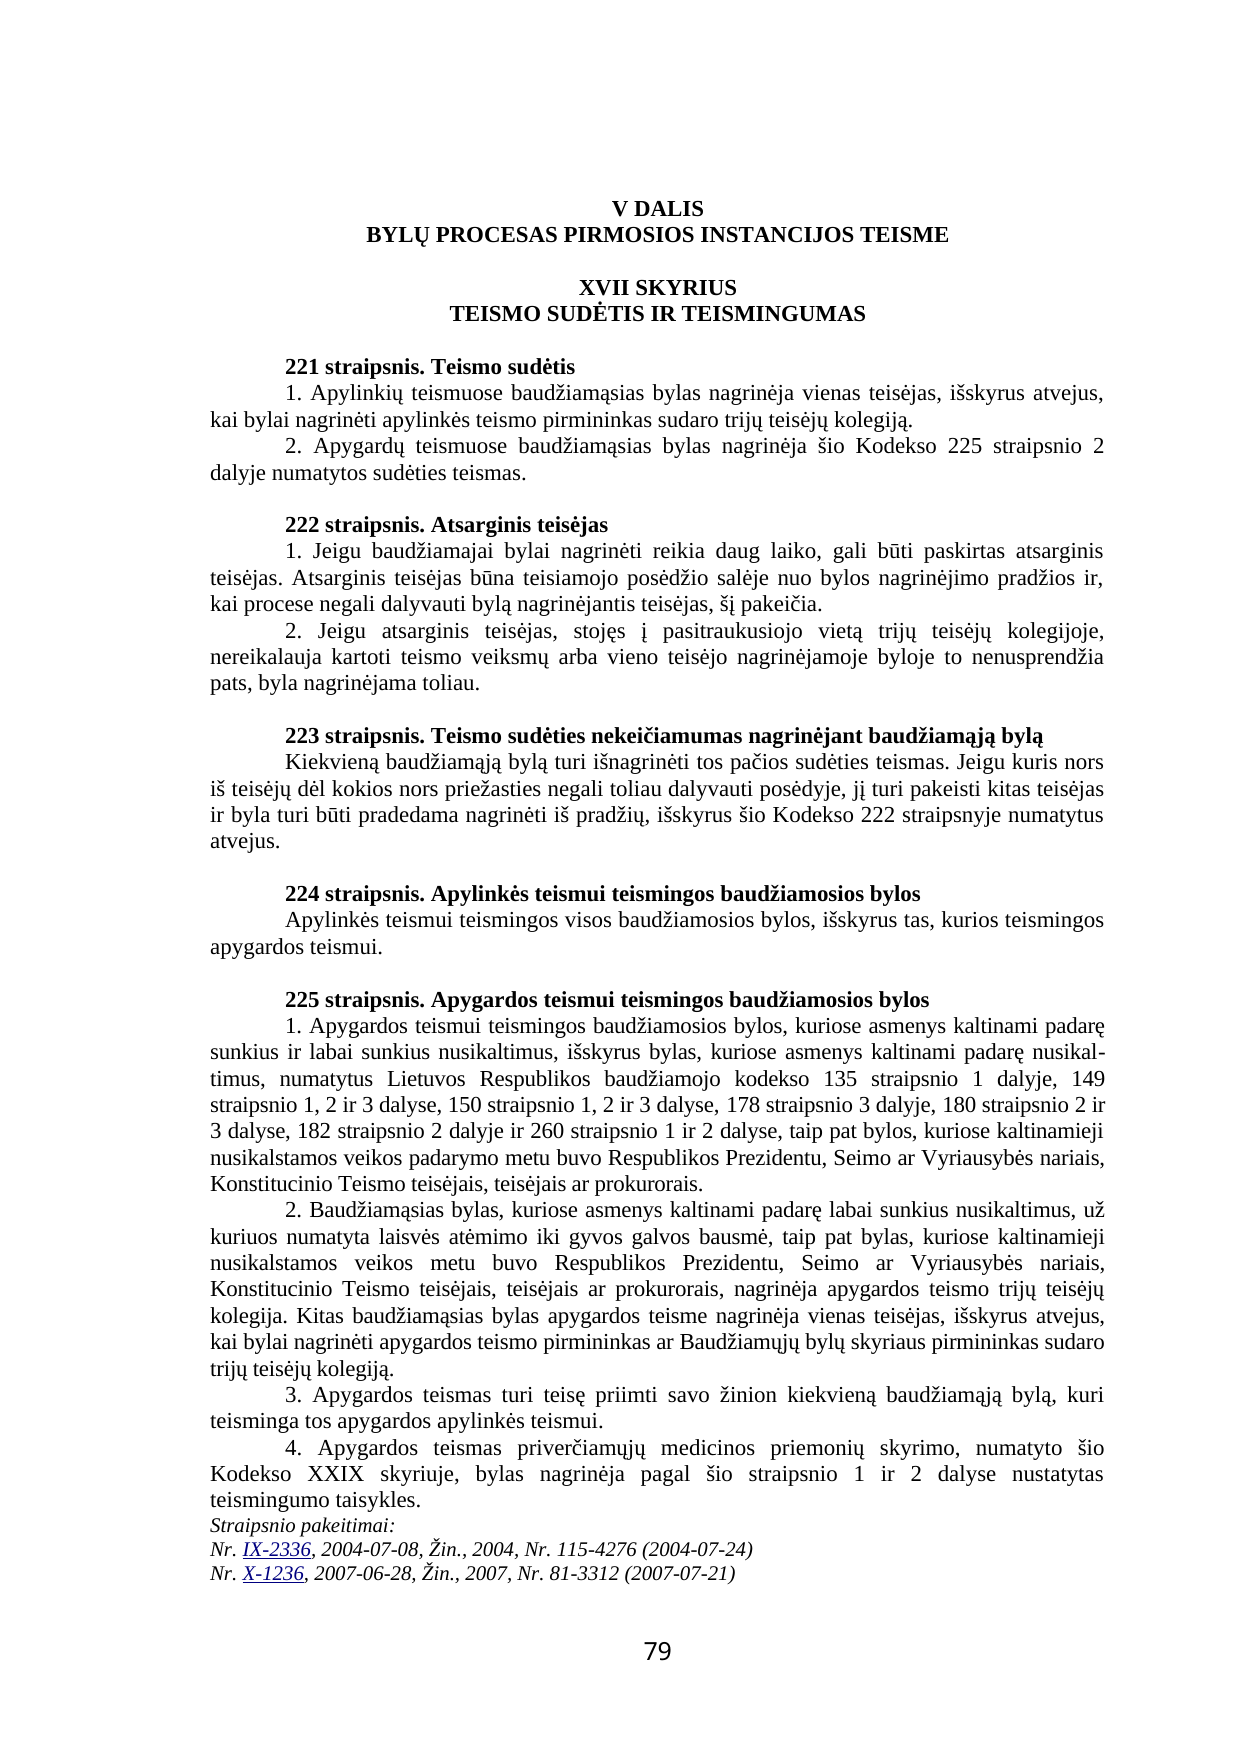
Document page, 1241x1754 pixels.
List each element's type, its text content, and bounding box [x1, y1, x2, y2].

text Kiekvieną baudžiamąją bylą turi išnagrinėti tos pačios sudėties teismas. Jeigu kuris nors iš teisėjų dėl kokios nors priežasties negali toliau dalyvauti posėdyje, jį turi pakeisti kitas teisėjas ir byla turi būti pradedama nagrinėti iš pradžių, išskyrus šio Kodekso 222 straipsnyje numatytus atvejus. [210, 748, 1106, 854]
text 1. Apylinkių teismuose baudžiamąsias bylas nagrinėja vienas teisėjas, išskyrus atvejus, kai bylai nagrinėti apylinkės teismo pirmininkas sudaro trijų teisėjų kolegiją. [210, 379, 1106, 432]
subtitle V dalis [210, 195, 1106, 221]
text 2. Apygardų teismuose baudžiamąsias bylas nagrinėja šio Kodekso 225 straipsnio 2 dalyje numatytos sudėties teismas. [210, 432, 1106, 485]
text Nr. IX-2336, 2004-07-08, Žin., 2004, Nr. 115-4276 (2004-07-24) [210, 1537, 1106, 1561]
text Teismo sudėtis ir teismingumas [210, 300, 1106, 327]
text 2. Jeigu atsarginis teisėjas, stojęs į pasitraukusiojo vietą trijų teisėjų kolegijoje, nereikalauja kartoti teismo veiksmų arba vieno teisėjo nagrinėjamoje byloje to nenusprendžia pats, byla nagrinėjama toliau. [210, 617, 1106, 696]
text 223 straipsnis. Teismo sudėties nekeičiamumas nagrinėjant baudžiamąją bylą [285, 722, 1106, 748]
text 1. Apygardos teismui teismingos baudžiamosios bylos, kuriose asmenys kaltinami padarę sunkius ir labai sunkius nusikaltimus, išskyrus bylas, kuriose asmenys kaltinami padarę nusikal­timus, numatytus Lietuvos Respublikos baudžiamojo kodekso 135 straipsnio 1 dalyje, 149 straipsnio 1, 2 ir 3 dalyse, 150 straipsnio 1, 2 ir 3 dalyse, 178 straipsnio 3 dalyje, 180 straipsnio 2 ir 3 dalyse, 182 straipsnio 2 dalyje ir 260 straipsnio 1 ir 2 dalyse, taip pat bylos, kuriose kaltinamieji nusikalstamos veikos padarymo metu buvo Respublikos Prezidentu, Seimo ar Vyriausybės nariais, Konsti­tucinio Teismo teisėjais, teisėjais ar prokurorais. [210, 1012, 1106, 1196]
text 1. Jeigu baudžiamajai bylai nagrinėti reikia daug laiko, gali būti paskirtas atsarginis teisėjas. Atsarginis teisėjas būna teisiamojo posėdžio salėje nuo bylos nagrinėjimo pradžios ir, kai procese negali dalyvauti bylą nagrinėjantis teisėjas, šį pakeičia. [210, 538, 1106, 617]
subtitle XVII skyrius [210, 274, 1106, 300]
text Bylų procesas pirmosios instancijos teisme [210, 221, 1106, 248]
text 225 straipsnis. Apygardos teismui teismingos baudžiamosios bylos [210, 986, 1106, 1012]
text 2. Baudžiamąsias bylas, kuriose asmenys kaltinami padarę labai sunkius nusikaltimus, už kuriuos numatyta laisvės atėmimo iki gyvos galvos bausmė, taip pat bylas, kuriose kaltinamieji nusikalstamos veikos metu buvo Respublikos Prezidentu, Seimo ar Vyriausybės nariais, Konstitucinio Teismo teisėjais, teisėjais ar prokurorais, nagrinėja apygardos teismo trijų teisėjų kolegija. Kitas baudžiamąsias bylas apygardos teisme nagrinėja vienas teisėjas, išskyrus atvejus, kai bylai nagrinėti apygardos teismo pirmininkas ar Baudžiamųjų bylų skyriaus pirmininkas sudaro trijų teisėjų kolegiją. [210, 1196, 1106, 1381]
text 224 straipsnis. Apylinkės teismui teismingos baudžiamosios bylos [210, 880, 1106, 907]
text Apylinkės teismui teismingos visos baudžiamosios bylos, išskyrus tas, kurios teismingos apygardos teismui. [210, 907, 1106, 959]
text 4. Apygardos teismas priverčiamųjų medicinos priemonių skyrimo, numatyto šio Kodekso XXIX skyriuje, bylas nagrinėja pagal šio straipsnio 1 ir 2 dalyse nustatytas teismingumo taisykles. [210, 1434, 1106, 1513]
text Nr. X-1236, 2007-06-28, Žin., 2007, Nr. 81-3312 (2007-07-21) [210, 1561, 1106, 1585]
text 222 straipsnis. Atsarginis teisėjas [210, 511, 1106, 538]
text Straipsnio pakeitimai: [210, 1513, 1106, 1537]
text 3. Apygardos teismas turi teisę priimti savo žinion kiekvieną baudžiamąją bylą, kuri teisminga tos apygardos apylinkės teismui. [210, 1381, 1106, 1434]
text 221 straipsnis. Teismo sudėtis [210, 353, 1106, 379]
